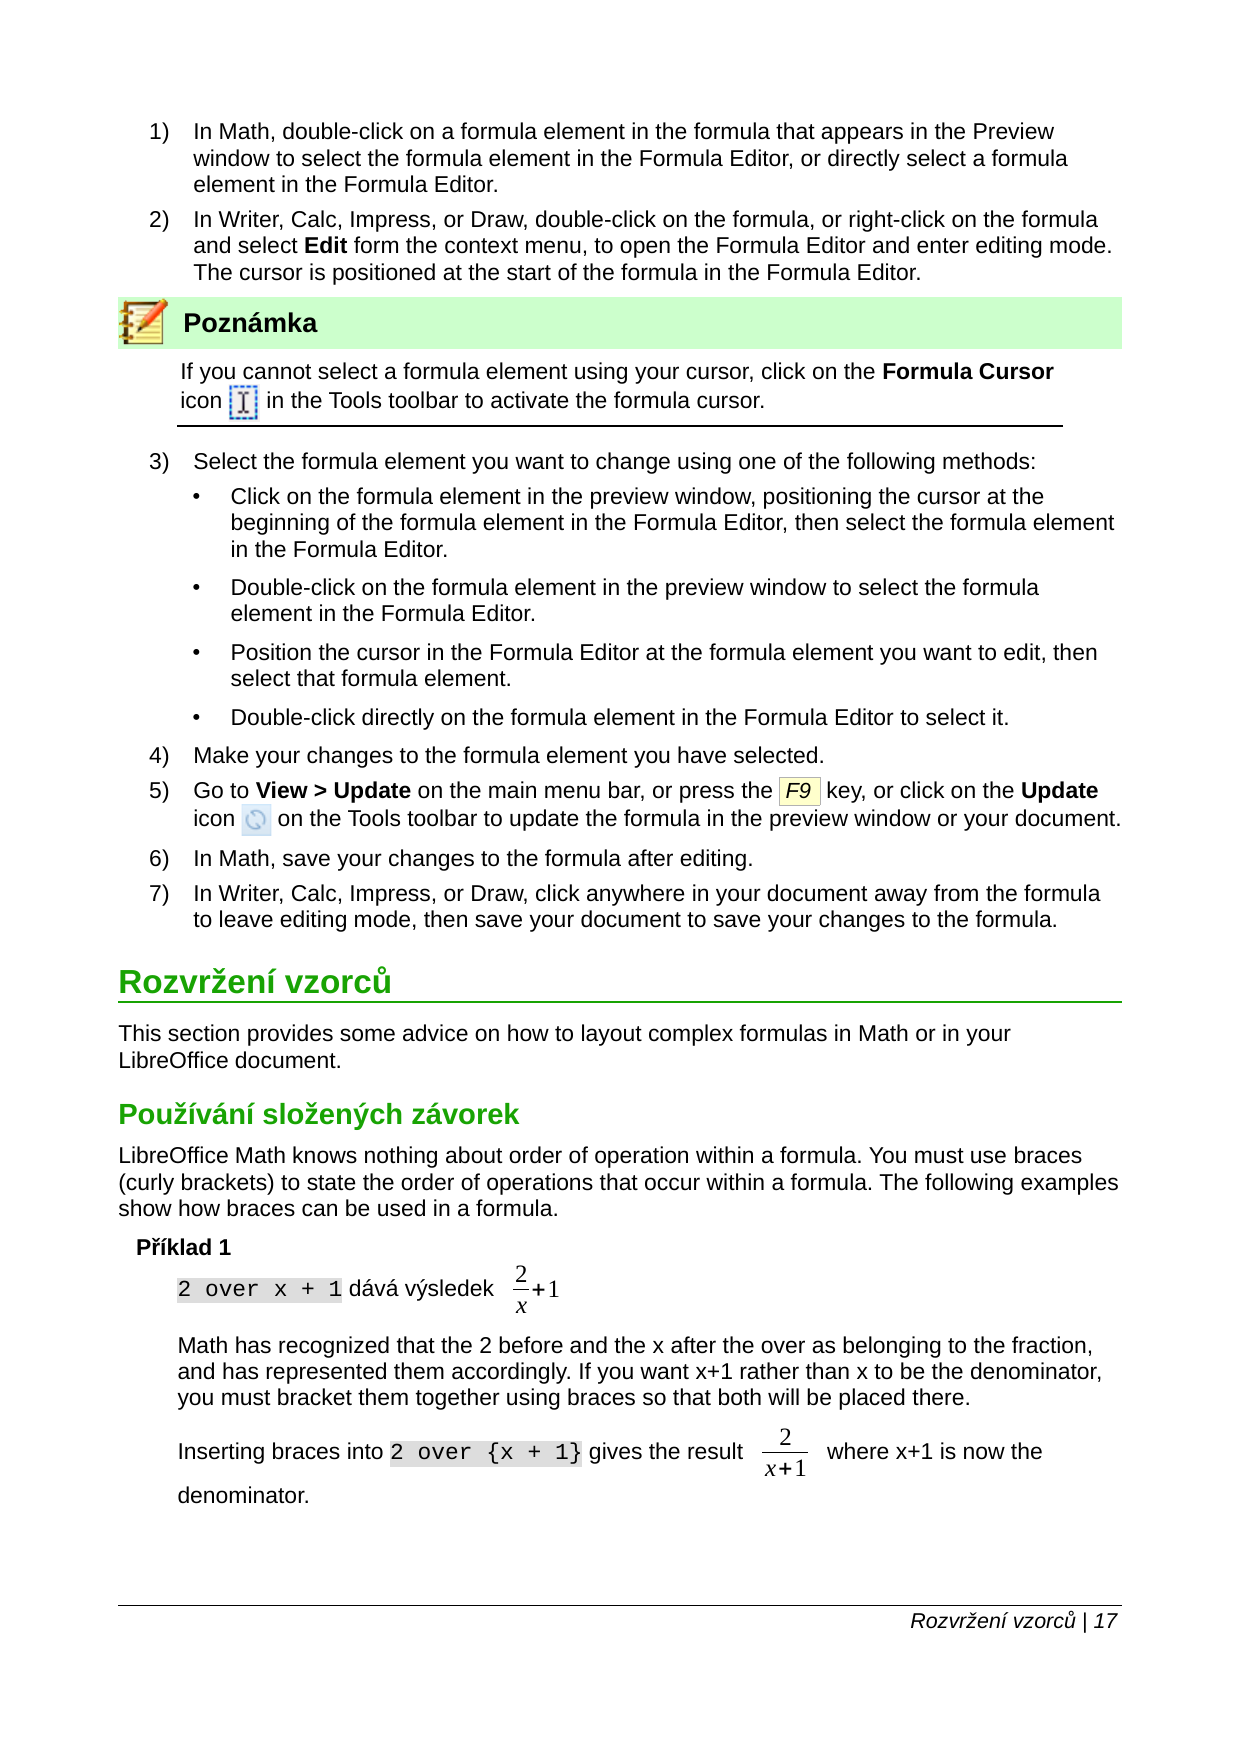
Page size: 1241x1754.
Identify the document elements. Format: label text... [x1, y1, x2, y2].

picture [228, 384, 260, 422]
picture [119, 297, 170, 348]
text This section provides some advice on how to layout complex formulas in Math or in your LibreOffice document. [118, 1020, 1122, 1073]
subtitle Rozvržení vzorců [118, 962, 1122, 1001]
text If you cannot select a formula element using your cursor, click on the Formula Cursor icon in the Tools toolbar to activate the formula cursor. [177, 355, 1063, 425]
text LibreOffice Math knows nothing about order of operation within a formula. You must use braces (curly brackets) to state the order of operations that occur within a formula. The following examples show how braces can be used in a formula. [118, 1142, 1122, 1221]
list In Writer, Calc, Impress, or Draw, double-click on the formula, or right-click on the formula and select Edit form the context menu, to open the Formula Editor and enter editing mode. The cursor is positioned at the start of the formula in the Formula Editor. [169, 206, 1122, 285]
text Math has recognized that the 2 before and the x after the over as belonging to the fraction, and has represented them accordingly. If you want x+1 rather than x to be the denominator, you must bracket them together using braces so that both will be placed there. [177, 1332, 1122, 1411]
text Inserting braces into 2 over {x + 1} gives the resultwhere x+1 is now the denominator. [177, 1423, 1122, 1508]
list Position the cursor in the Formula Editor at the formula element you want to edit, then select that formula element. [192, 639, 1122, 691]
list Double-click directly on the formula element in the Formula Editor to select it. [192, 703, 1122, 730]
list Go to View > Update on the main menu bar, or press the F9 key, or click on the Update icon on the Tools toolbar to update the formula in the preview window or your document. [169, 777, 1122, 836]
subtitle Poznámka [118, 297, 1122, 349]
text Příklad 1 [136, 1234, 1122, 1260]
list In Writer, Calc, Impress, or Draw, click anywhere in your document away from the formula to leave editing mode, then save your document to save your changes to the formula. [169, 880, 1122, 933]
list In Math, save your changes to the formula after editing. [169, 845, 1122, 871]
list Click on the formula element in the preview window, positioning the cursor at the beginning of the formula element in the Formula Editor, then select the formula element in the Formula Editor. [192, 483, 1122, 562]
text 2 over x + 1 dává výsledek [177, 1260, 1122, 1319]
list In Math, double-click on a formula element in the formula that appears in the Preview window to select the formula element in the Formula Editor, or directly select a formula element in the Formula Editor. [169, 118, 1122, 197]
picture [241, 804, 272, 836]
list Make your changes to the formula element you have selected. [169, 742, 1122, 768]
list Select the formula element you want to change using one of the following methods: [169, 448, 1122, 474]
list Double-click on the formula element in the preview window to select the formula element in the Formula Editor. [192, 574, 1122, 627]
subtitle Používání složených závorek [118, 1097, 1122, 1130]
